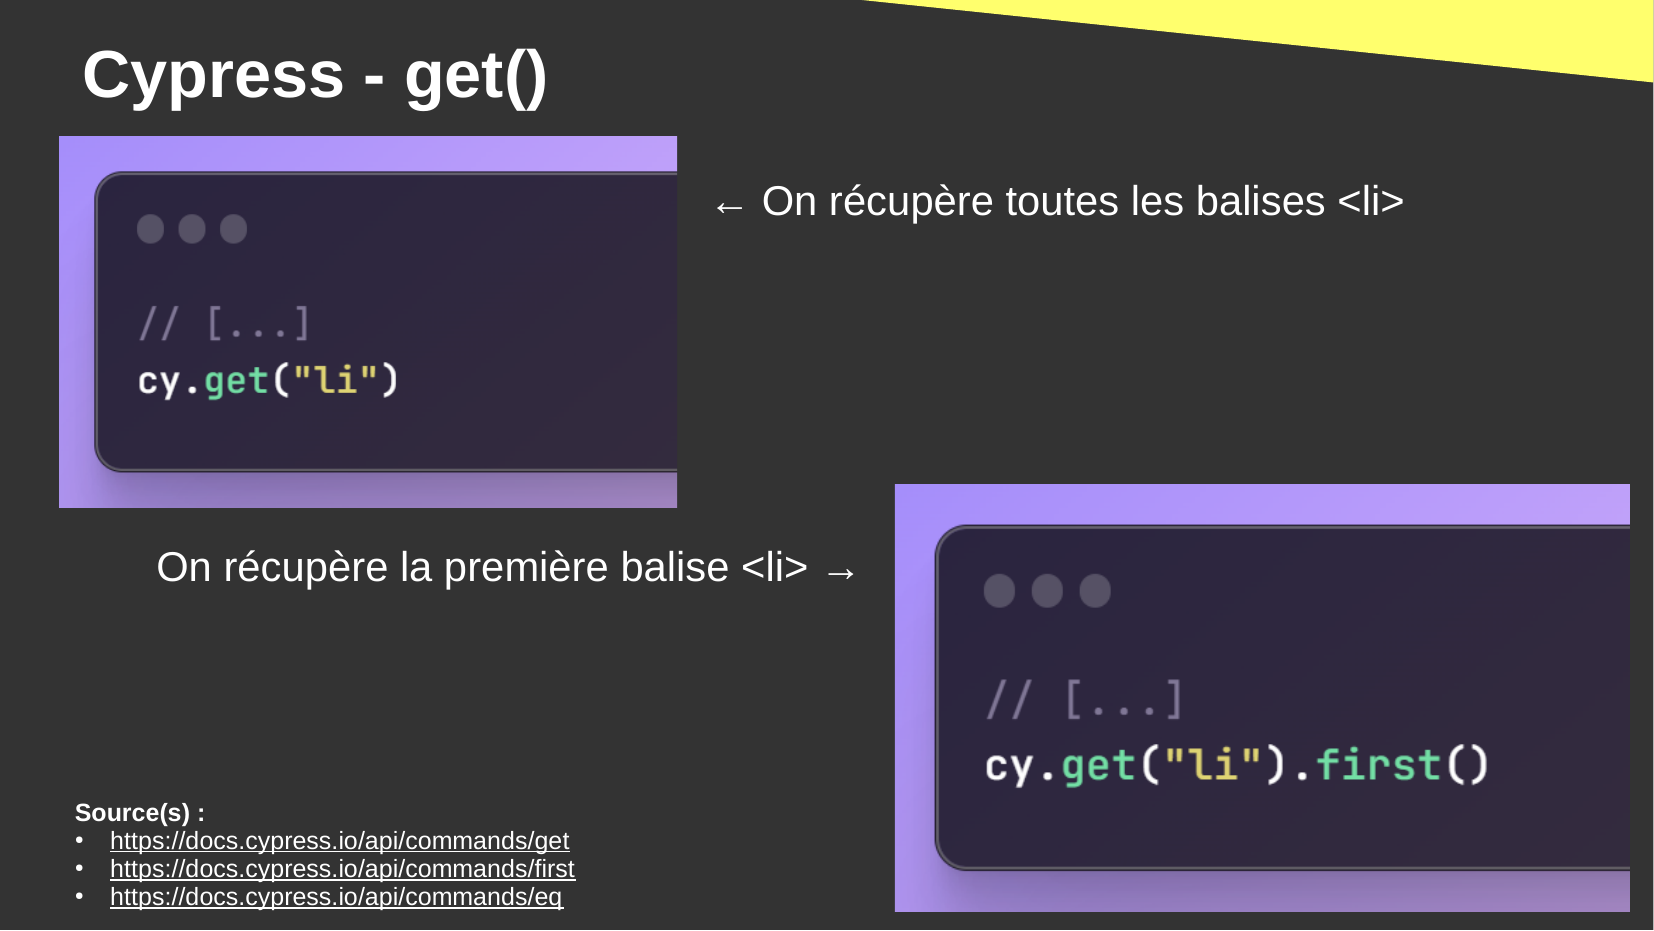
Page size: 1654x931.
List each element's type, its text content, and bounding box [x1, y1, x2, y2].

text_box [861, 0, 1654, 83]
picture [894, 484, 1630, 912]
list ← On récupère toutes les balises <li> [708, 177, 1441, 237]
list On récupère la première balise <li> → [141, 543, 863, 626]
text_box Source(s) : https://docs.cypress.io/api/commands/get https://docs.cypress.io/api/commands/first https://docs.cypress.io/api/commands/eq [60, 791, 1546, 919]
title Cypress - get() [82, 37, 799, 114]
picture [59, 136, 678, 508]
